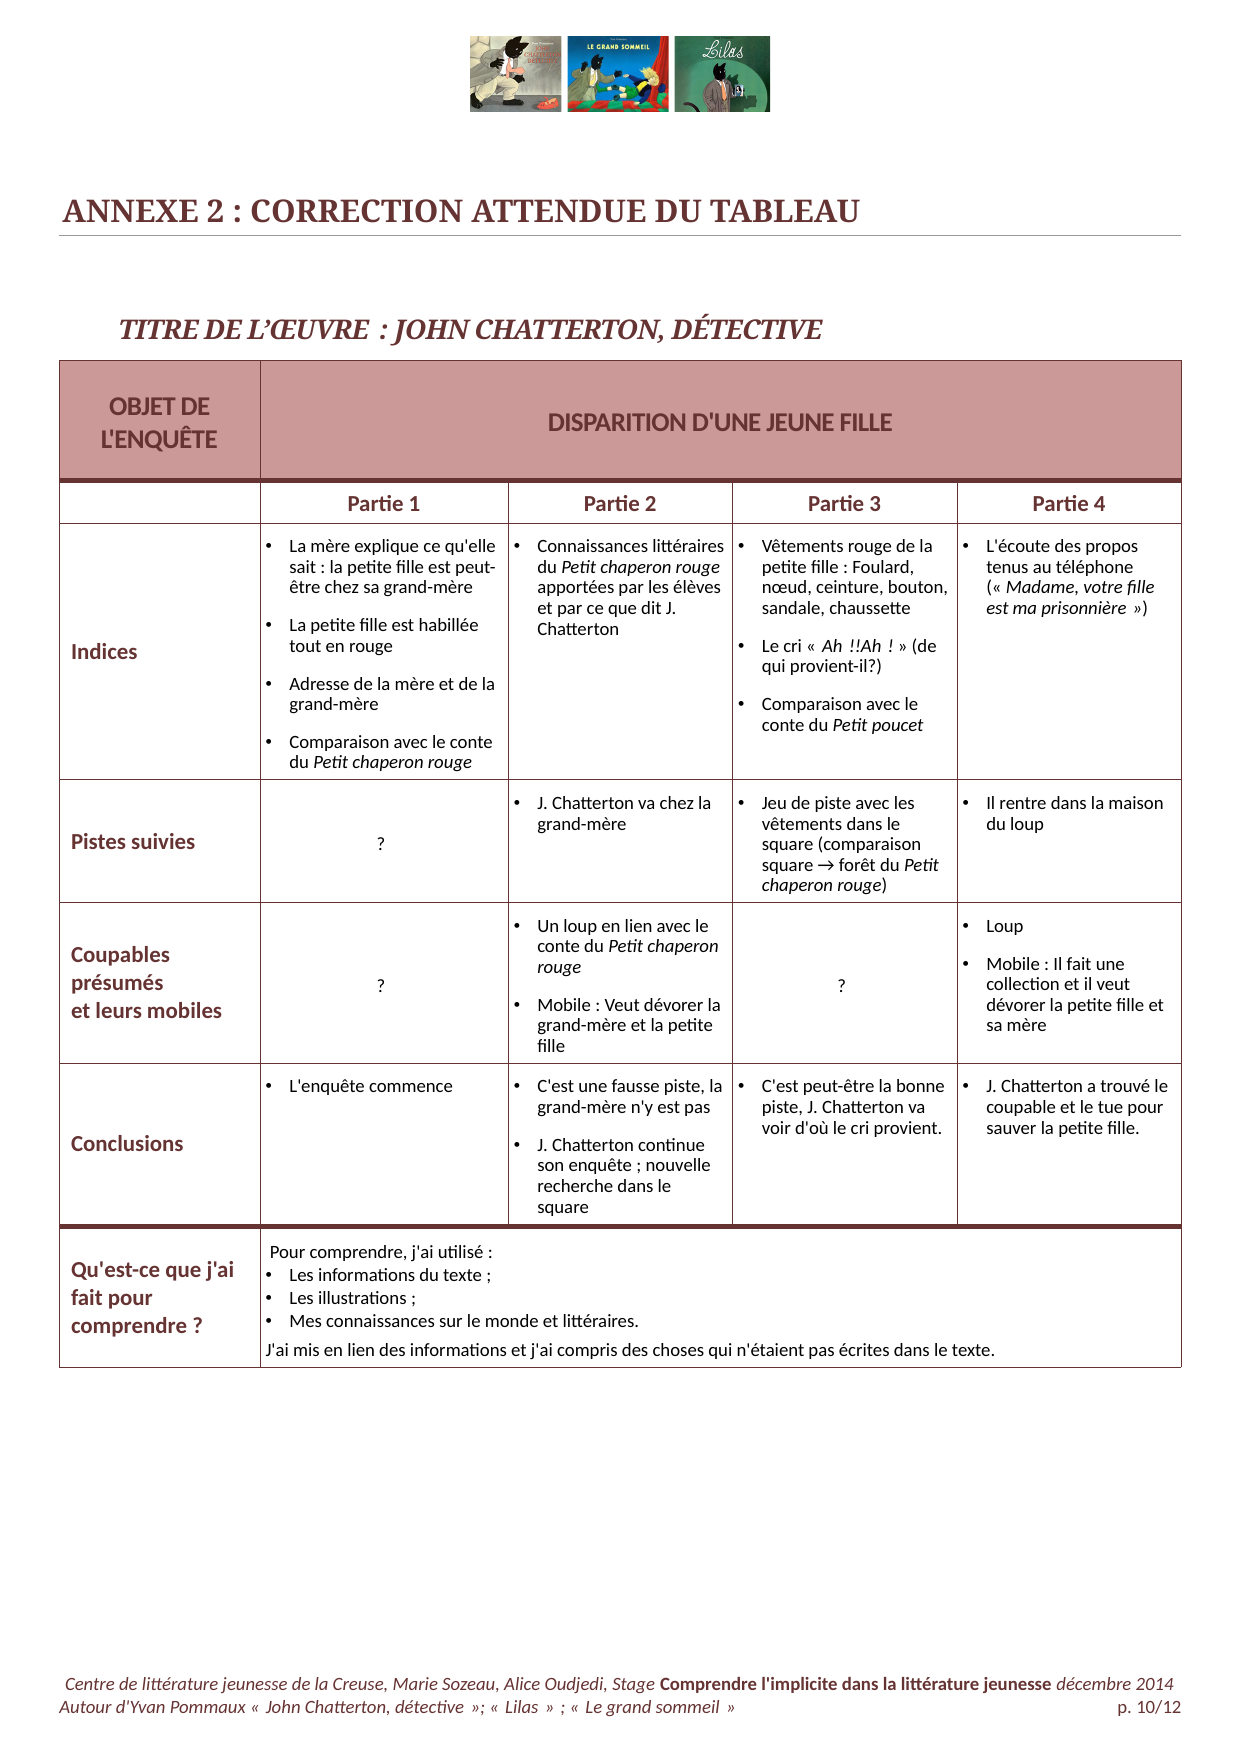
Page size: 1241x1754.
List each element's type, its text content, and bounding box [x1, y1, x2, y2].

picture [567, 36, 669, 112]
table_cell Partie 4 [958, 483, 1181, 523]
table_cell L'écoute des propos tenus au téléphone (« Madame, votre fille est ma prisonnière ») [958, 524, 1181, 779]
table_cell Pistes suivies [60, 780, 260, 902]
table_cell Vêtements rouge de la petite fille : Foulard, nœud, ceinture, bouton, sandale, chaussette Le cri « Ah !!Ah ! » (de qui provient-il?) Comparaison avec le conte du Petit poucet [733, 524, 957, 779]
picture [470, 36, 562, 112]
table_cell Pour comprendre, j'ai utilisé : Les informations du texte ; Les illustrations ; Mes connaissances sur le monde et littéraires. J'ai mis en lien des informations et j'ai compris des choses qui n'étaient pas écrites dans le texte. [261, 1229, 1181, 1367]
table_cell Indices [60, 524, 260, 779]
table_cell Un loup en lien avec le conte du Petit chaperon rouge Mobile : Veut dévorer la grand-mère et la petite fille [509, 903, 732, 1063]
table_cell Partie 3 [733, 483, 957, 523]
table_cell Qu'est-ce que j'ai fait pour comprendre ? [60, 1229, 260, 1367]
table_cell J. Chatterton a trouvé le coupable et le tue pour sauver la petite fille. [958, 1064, 1181, 1223]
subtitle Annexe 2 : Correction attendue du tableau [59, 186, 1181, 235]
table_cell L'enquête commence [261, 1064, 508, 1223]
table_cell Coupables présumés et leurs mobiles [60, 903, 260, 1063]
table_cell Partie 1 [261, 483, 508, 523]
table_cell Loup Mobile : Il fait une collection et il veut dévorer la petite fille et sa mère [958, 903, 1181, 1063]
table_header Disparition d'une jeune fille [261, 361, 1181, 478]
table_cell Connaissances littéraires du Petit chaperon rouge apportées par les élèves et par ce que dit J. Chatterton [509, 524, 732, 779]
picture [622, 41, 650, 50]
table_cell Il rentre dans la maison du loup [958, 780, 1181, 902]
table_header Objet de l'enquête [60, 361, 260, 478]
table_cell ? [261, 780, 508, 902]
table_cell C'est une fausse piste, la grand-mère n'y est pas J. Chatterton continue son enquête ; nouvelle recherche dans le square [509, 1064, 732, 1223]
table_cell La mère explique ce qu'elle sait : la petite fille est peut-être chez sa grand-mère La petite fille est habillée tout en rouge Adresse de la mère et de la grand-mère Comparaison avec le conte du Petit chaperon rouge [261, 524, 508, 779]
table_cell [60, 483, 260, 523]
table_cell Conclusions [60, 1064, 260, 1223]
table_cell ? [261, 903, 508, 1063]
table_cell Partie 2 [509, 483, 732, 523]
table_cell J. Chatterton va chez la grand-mère [509, 780, 732, 902]
table_cell C'est peut-être la bonne piste, J. Chatterton va voir d'où le cri provient. [733, 1064, 957, 1223]
picture [674, 36, 771, 112]
table_cell ? [733, 903, 957, 1063]
table_cell Jeu de piste avec les vêtements dans le square (comparaison square → forêt du Petit chaperon rouge) [733, 780, 957, 902]
subtitle Titre de l’œuvre : John Chatterton, détective [118, 311, 1181, 347]
